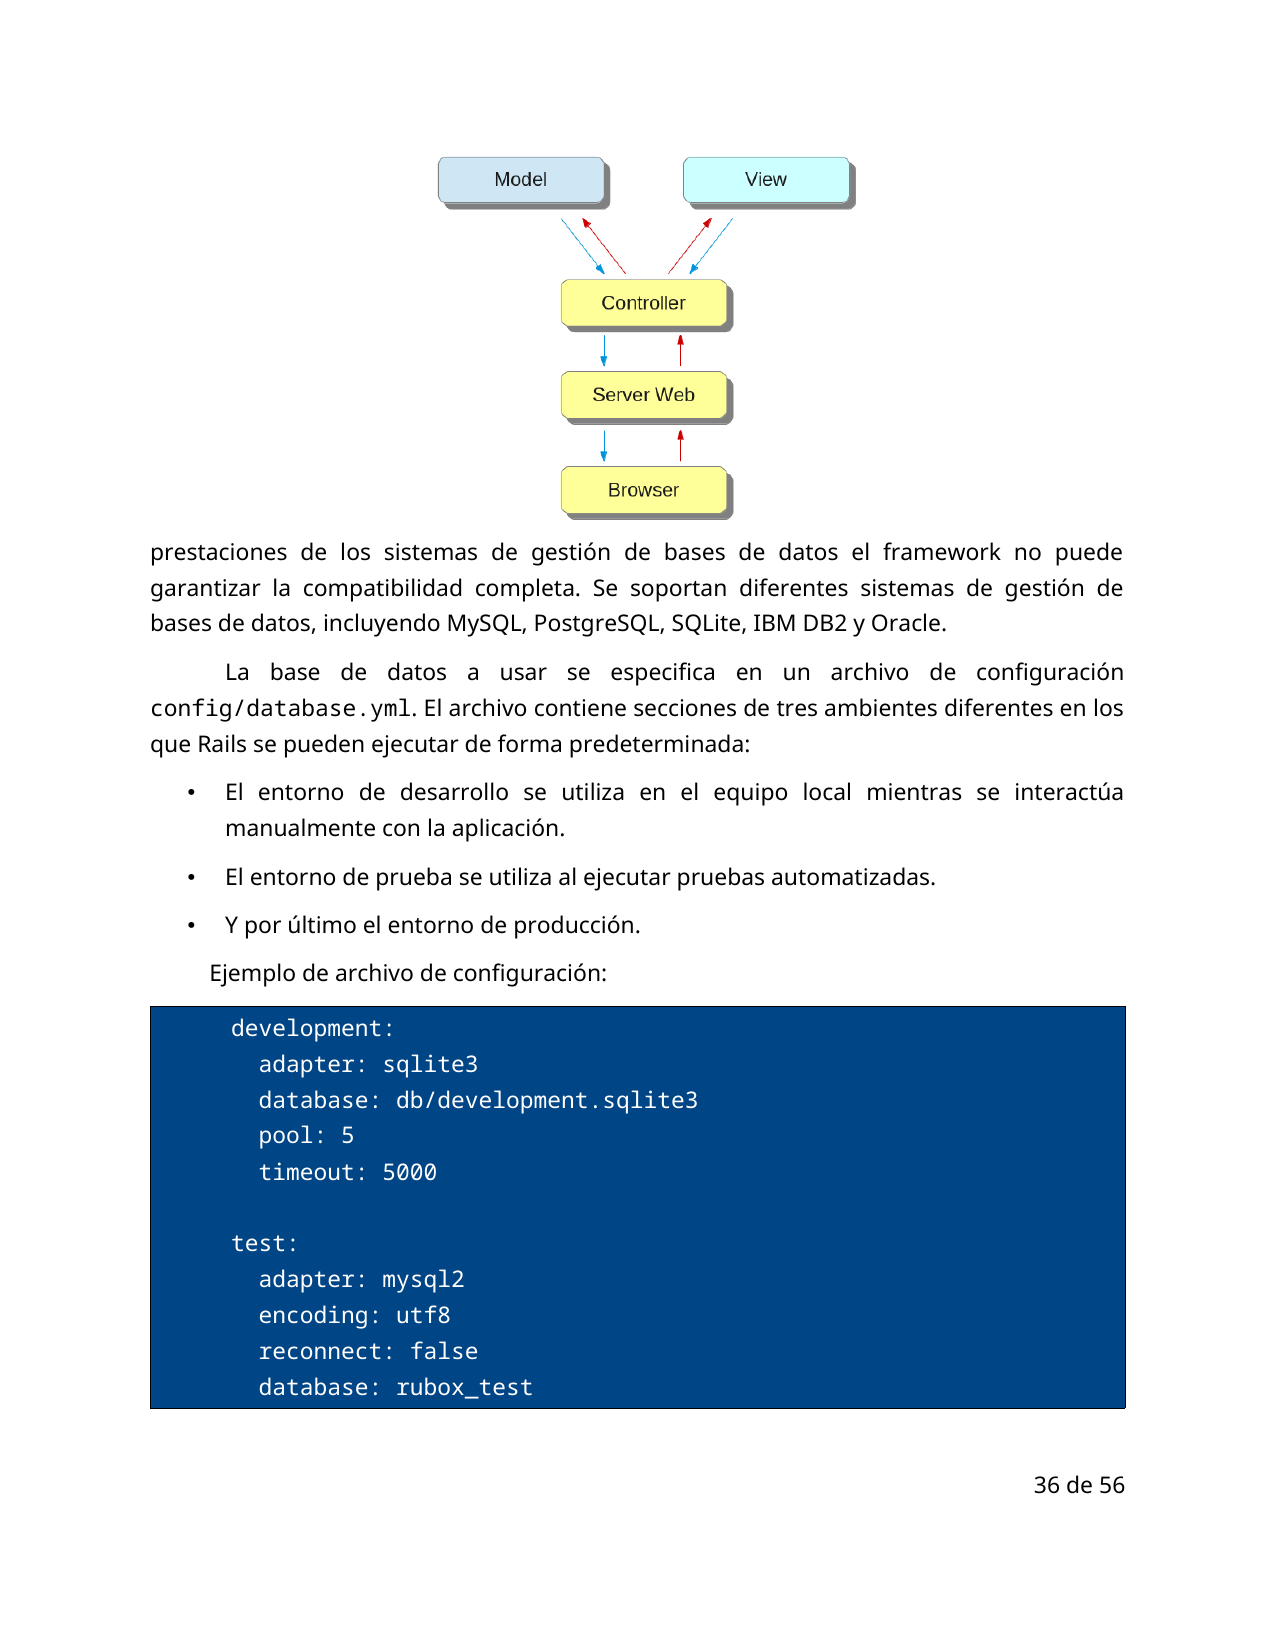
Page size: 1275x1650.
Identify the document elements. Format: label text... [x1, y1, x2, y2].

list El entorno de desarrollo se utiliza en el equipo local mientras se interactúa manualmente con la aplicación. [187, 776, 1125, 843]
text La base de datos a usar se especifica en un archivo de configuración config/database.yml. El archivo contiene secciones de tres ambientes diferentes en los que Rails se pueden ejecutar de forma predeterminada: [150, 656, 1125, 759]
list Y por último el entorno de producción. [187, 909, 1125, 940]
list El entorno de prueba se utiliza al ejecutar pruebas automatizadas. [187, 861, 1125, 892]
table_header development: adapter: sqlite3 database: db/development.sqlite3 pool: 5 timeout: 5000 test: adapter: mysql2 encoding: utf8 reconnect: false database: rubox_test [151, 1007, 1125, 1408]
text Ejemplo de archivo de configuración: [150, 957, 1125, 989]
text prestaciones de los sistemas de gestión de bases de datos el framework no puede garantizar la compatibilidad completa. Se soportan diferentes sistemas de gestión de bases de datos, incluyendo MySQL, PostgreSQL, SQLite, IBM DB2 y Oracle. [150, 531, 1125, 639]
picture [415, 150, 873, 531]
